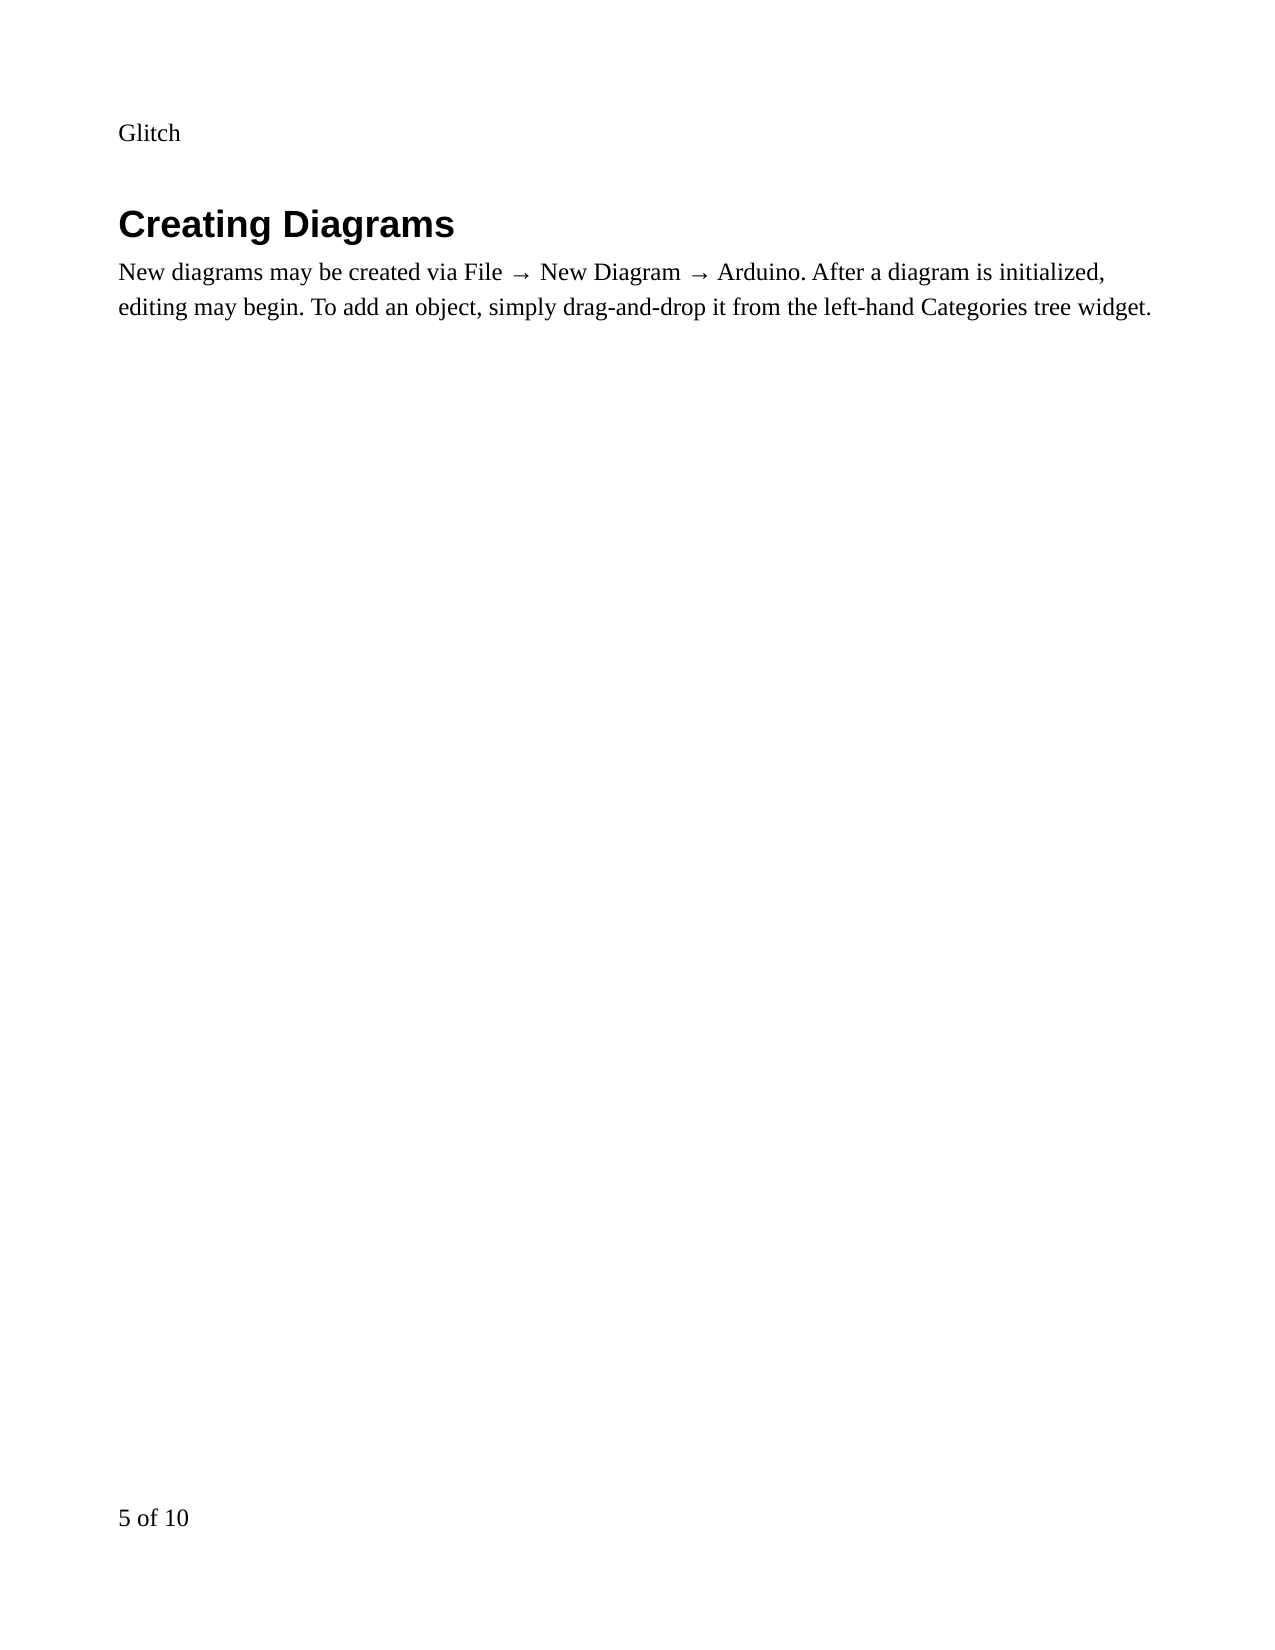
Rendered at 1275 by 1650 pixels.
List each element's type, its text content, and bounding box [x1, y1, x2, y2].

subtitle Creating Diagrams [118, 201, 1157, 245]
text New diagrams may be created via File → New Diagram → Arduino. After a diagram is initialized, editing may begin. To add an object, simply drag-and-drop it from the left-hand Categories tree widget. [118, 257, 1157, 321]
